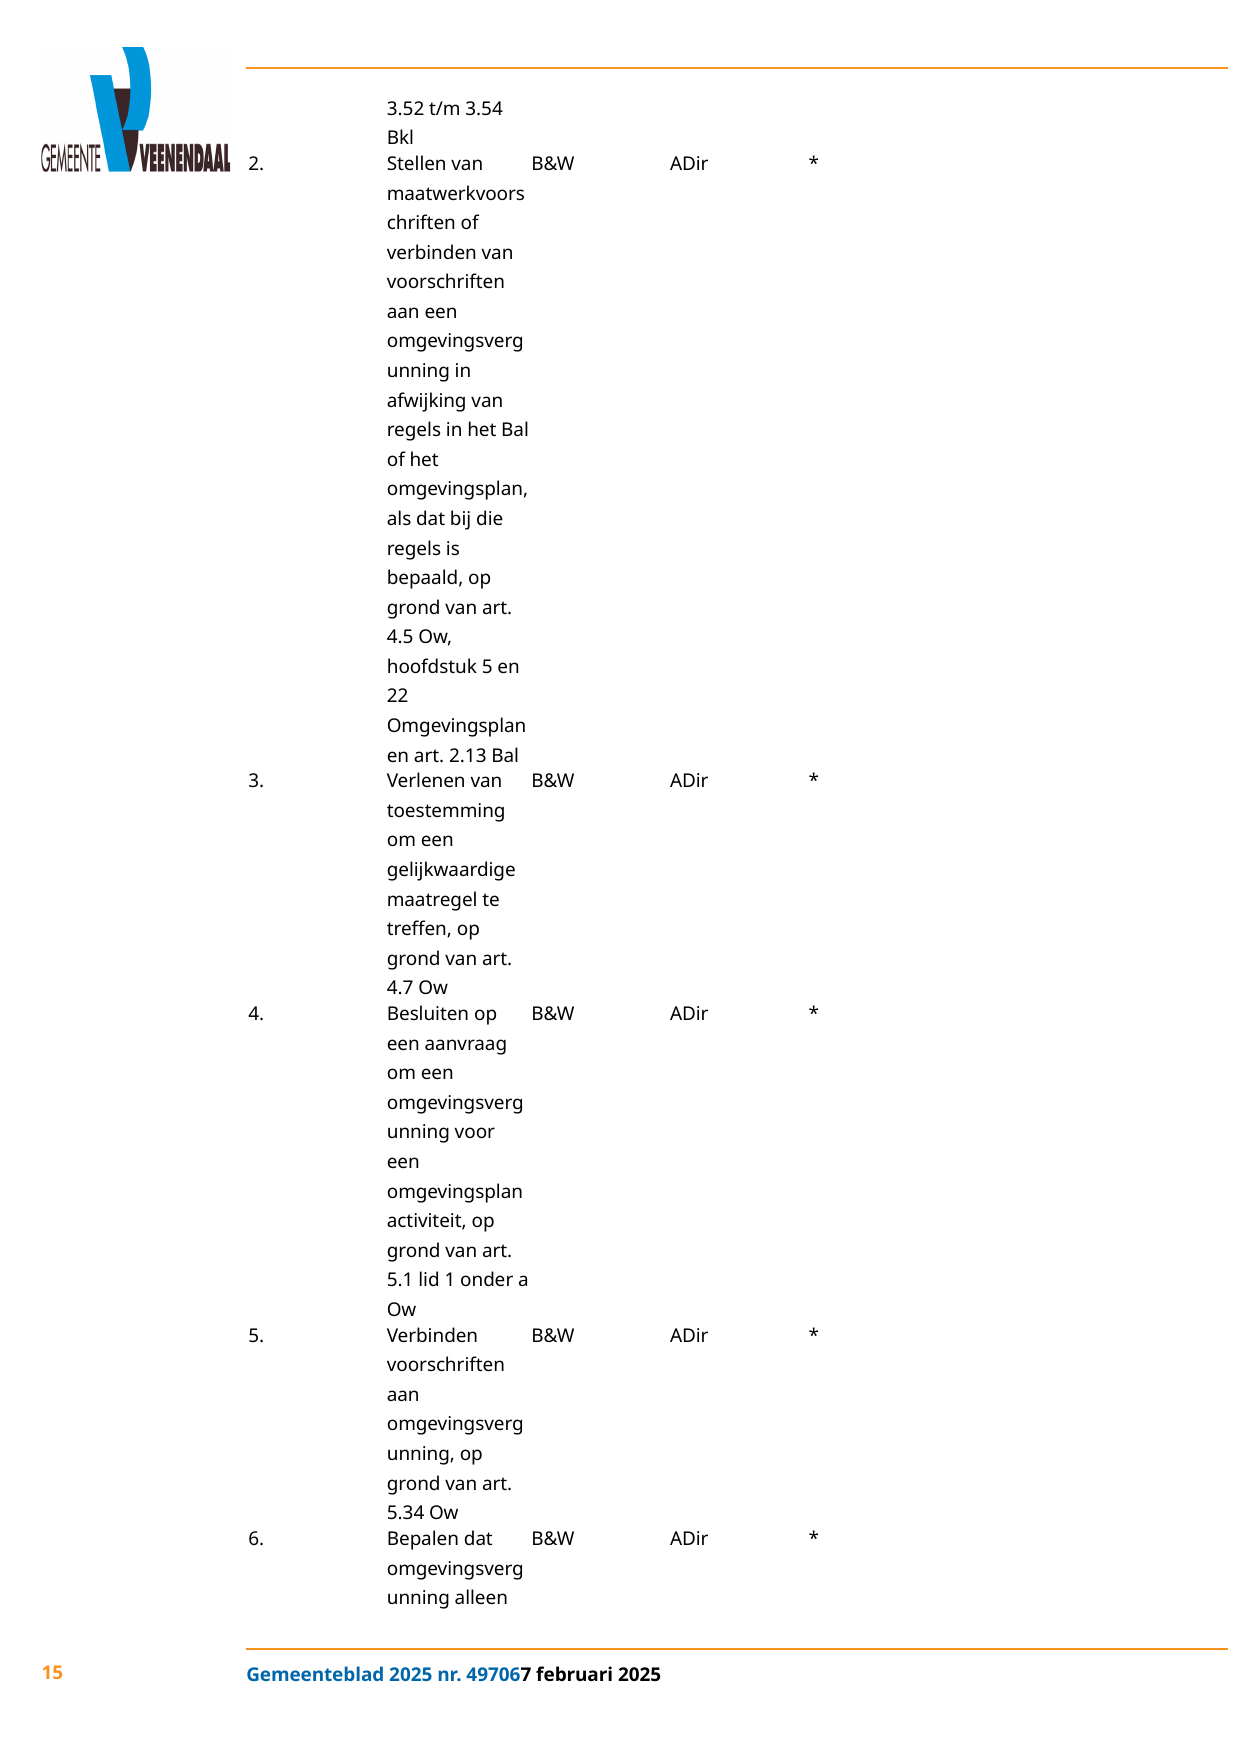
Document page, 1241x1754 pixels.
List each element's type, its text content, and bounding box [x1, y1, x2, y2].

table_cell ADir [670, 1322, 808, 1525]
table_cell * [808, 768, 947, 1000]
table_cell B&W [531, 1000, 670, 1322]
table_cell * [808, 150, 947, 767]
table_cell [947, 1000, 1152, 1322]
table_cell [248, 95, 387, 150]
table_cell B&W [531, 1525, 670, 1610]
table_cell B&W [531, 1322, 670, 1525]
table_cell [670, 95, 808, 150]
picture [41, 47, 130, 172]
table_cell [808, 95, 947, 150]
picture [123, 47, 231, 172]
table_cell * [808, 1000, 947, 1322]
table_cell 6. [248, 1525, 387, 1610]
table_cell 3. [248, 768, 387, 1000]
table_cell [947, 95, 1152, 150]
table_cell 5. [248, 1322, 387, 1525]
table_cell [947, 768, 1152, 1000]
table_cell Verbinden voorschriften aan omgevingsvergunning, op grond van art. 5.34 Ow [387, 1322, 531, 1525]
table_cell 3.52 t/m 3.54 Bkl [387, 95, 531, 150]
table_cell B&W [531, 768, 670, 1000]
table_cell ADir [670, 1000, 808, 1322]
table_cell ADir [670, 768, 808, 1000]
table_cell B&W [531, 150, 670, 767]
table_cell Stellen van maatwerkvoorschriften of verbinden van voorschriften aan een omgevingsvergunning in afwijking van regels in het Bal of het omgevingsplan, als dat bij die regels is bepaald, op grond van art. 4.5 Ow, hoofdstuk 5 en 22 Omgevingsplan en art. 2.13 Bal [387, 150, 531, 767]
table_cell Verlenen van toestemming om een gelijkwaardige maatregel te treffen, op grond van art. 4.7 Ow [387, 768, 531, 1000]
table_cell * [808, 1322, 947, 1525]
table_cell [947, 1525, 1152, 1610]
table_cell ADir [670, 150, 808, 767]
table_cell [947, 1322, 1152, 1525]
table_cell [531, 95, 670, 150]
table_cell Bepalen dat omgevingsvergunning alleen [387, 1525, 531, 1610]
table_cell ADir [670, 1525, 808, 1610]
table_cell * [808, 1525, 947, 1610]
table_cell Besluiten op een aanvraag om een omgevingsvergunning voor een omgevingsplanactiviteit, op grond van art. 5.1 lid 1 onder a Ow [387, 1000, 531, 1322]
table_cell [947, 150, 1152, 767]
table_cell 4. [248, 1000, 387, 1322]
table_cell 2. [248, 150, 387, 767]
